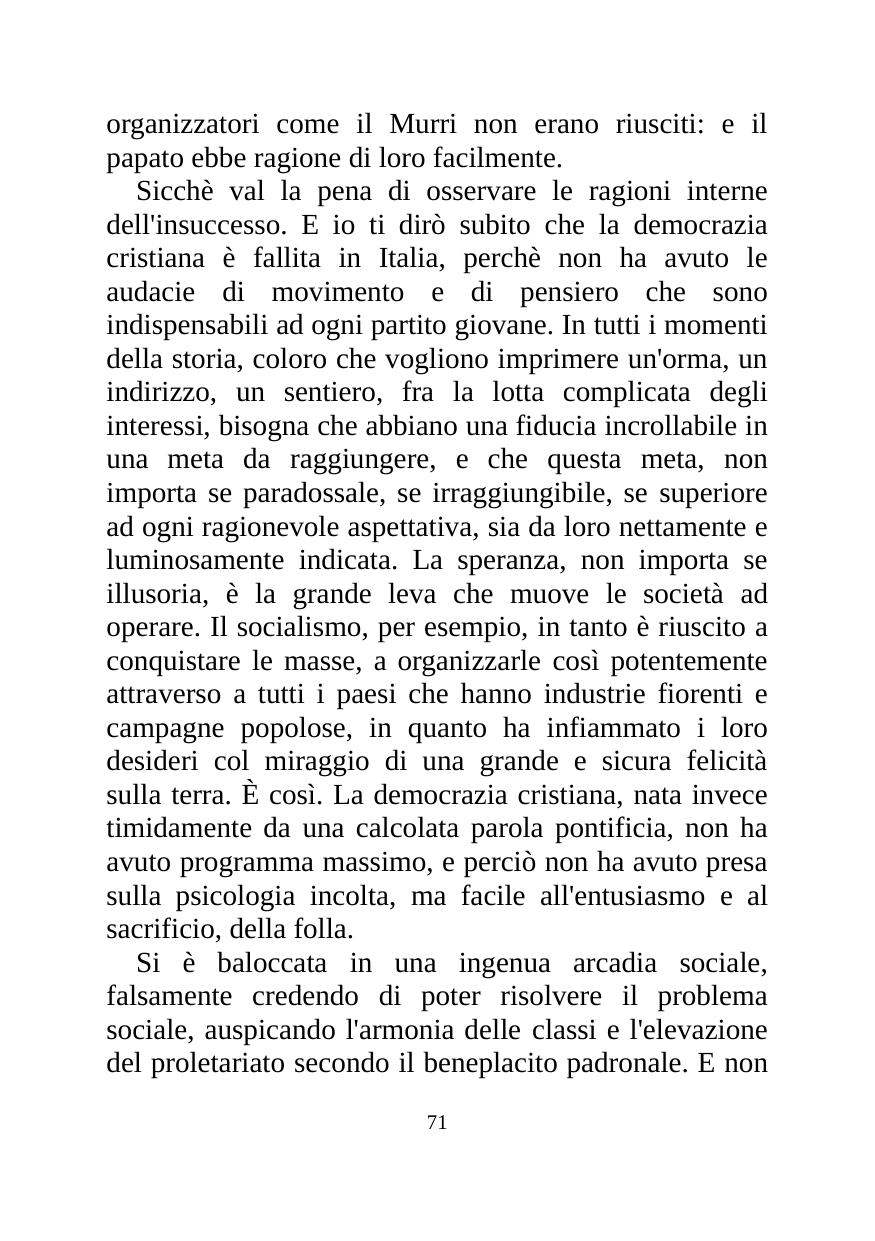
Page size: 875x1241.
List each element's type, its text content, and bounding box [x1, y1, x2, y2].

text Sicchè val la pena di osservare le ragioni interne dell'insuccesso. E io ti dirò subito che la democrazia cristiana è fallita in Italia, perchè non ha avuto le audacie di movimento e di pensiero che sono indispensabili ad ogni partito giovane. In tutti i momenti della storia, coloro che vogliono imprimere un'orma, un indirizzo, un sentiero, fra la lotta complicata degli interessi, bisogna che abbiano una fiducia incrollabile in una meta da raggiungere, e che questa meta, non importa se paradossale, se irraggiungibile, se superiore ad ogni ragionevole aspettativa, sia da loro nettamente e luminosamente indicata. La speranza, non importa se illusoria, è la grande leva che muove le società ad operare. Il socialismo, per esempio, in tanto è riuscito a conquistare le masse, a organizzarle così potentemente attraverso a tutti i paesi che hanno industrie fiorenti e campagne popolose, in quanto ha infiammato i loro desideri col miraggio di una grande e sicura felicità sulla terra. È così. La democrazia cristiana, nata invece timidamente da una calcolata parola pontificia, non ha avuto programma massimo, e perciò non ha avuto presa sulla psicologia incolta, ma facile all'entusiasmo e al sacrificio, della folla. [106, 173, 768, 945]
text Si è baloccata in una ingenua arcadia sociale, falsamente credendo di poter risolvere il problema sociale, auspicando l'armonia delle classi e l'elevazione del proletariato secondo il beneplacito padronale. E non [106, 945, 768, 1079]
text organizzatori come il Murri non erano riusciti: e il papato ebbe ragione di loro facilmente. [106, 106, 768, 173]
